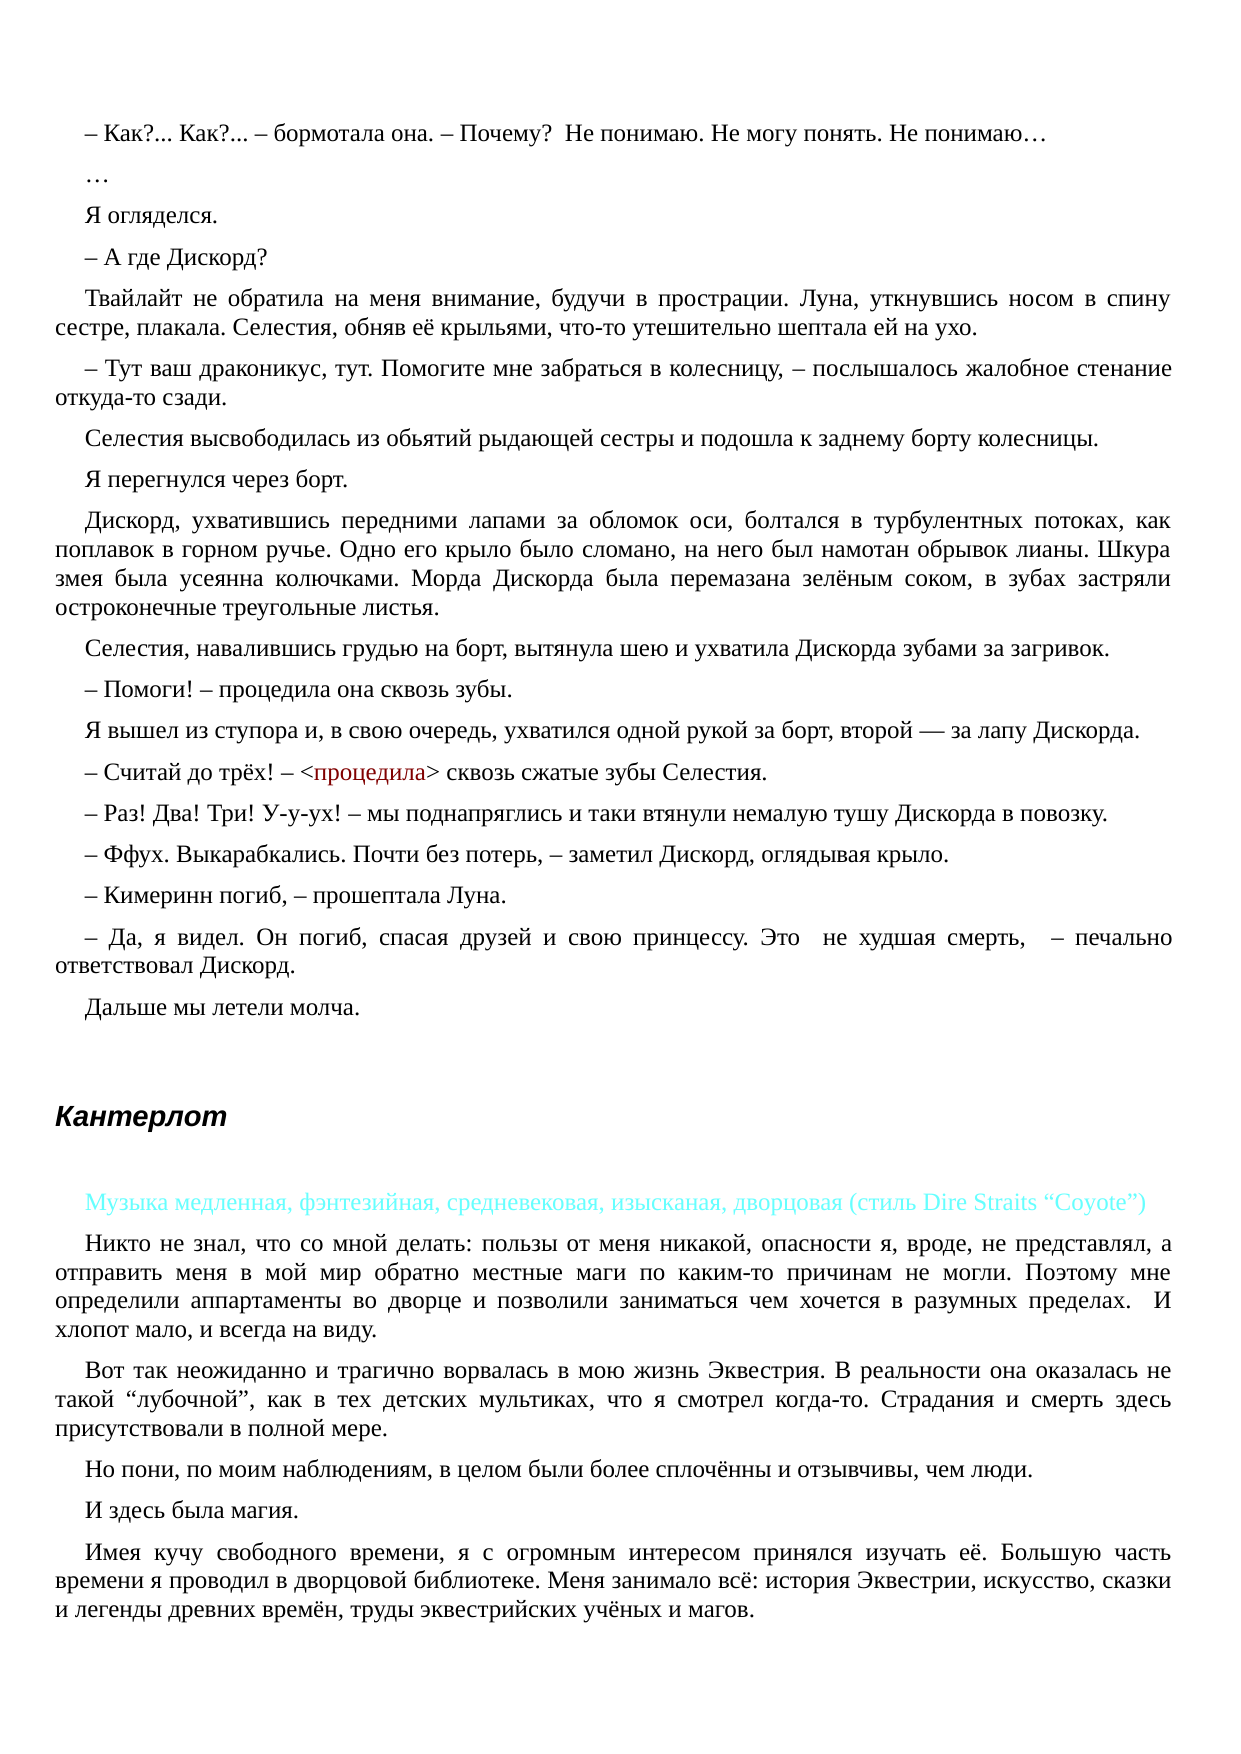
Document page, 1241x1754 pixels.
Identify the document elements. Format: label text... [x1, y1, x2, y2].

text – Ффух. Выкарабкались. Почти без потерь, – заметил Дискорд, оглядывая крыло. [55, 839, 1172, 868]
text Вот так неожиданно и трагично ворвалась в мою жизнь Эквестрия. В реальности она оказалась не такой “лубочной”, как в тех детских мультиках, что я смотрел когда-то. Страдания и смерть здесь присутствовали в полной мере. [55, 1355, 1172, 1442]
text – Как?... Как?... – бормотала она. – Почему? Не понимаю. Не могу понять. Не понимаю… [55, 118, 1172, 147]
text Никто не знал, что со мной делать: пользы от меня никакой, опасности я, вроде, не представлял, а отправить меня в мой мир обратно местные маги по каким-то причинам не могли. Поэтому мне определили аппартаменты во дворце и позволили заниматься чем хочется в разумных пределах. И хлопот мало, и всегда на виду. [55, 1228, 1172, 1343]
text Селестия высвободилась из обьятий рыдающей сестры и подошла к заднему борту колесницы. [55, 423, 1172, 452]
text – А где Дискорд? [55, 242, 1172, 271]
subtitle Кантерлот [55, 1099, 1172, 1133]
text … [55, 159, 1172, 188]
text Твайлайт не обратила на меня внимание, будучи в прострации. Луна, уткнувшись носом в спину сестре, плакала. Селестия, обняв её крыльями, что-то утешительно шептала ей на ухо. [55, 283, 1172, 341]
text – Да, я видел. Он погиб, спасая друзей и свою принцессу. Это не худшая смерть, – печально ответствовал Дискорд. [55, 922, 1172, 979]
text И здесь была магия. [55, 1495, 1172, 1524]
text Селестия, навалившись грудью на борт, вытянула шею и ухватила Дискорда зубами за загривок. [55, 633, 1172, 662]
text – Кимеринн погиб, – прошептала Луна. [55, 881, 1172, 909]
text Дискорд, ухватившись передними лапами за обломок оси, болтался в турбулентных потоках, как поплавок в горном ручье. Одно его крыло было сломано, на него был намотан обрывок лианы. Шкура змея была усеянна колючками. Морда Дискорда была перемазана зелёным соком, в зубах застряли остроконечные треугольные листья. [55, 506, 1172, 621]
text Дальше мы летели молча. [55, 992, 1172, 1021]
text – Раз! Два! Три! У-у-ух! – мы поднапряглись и таки втянули немалую тушу Дискорда в повозку. [55, 798, 1172, 827]
text – Помоги! – процедила она сквозь зубы. [55, 674, 1172, 703]
text Музыка медленная, фэнтезийная, средневековая, изысканая, дворцовая (стиль Dire Straits “Coyote”) [55, 1187, 1172, 1215]
text Имея кучу свободного времени, я с огромным интересом принялся изучать её. Большую часть времени я проводил в дворцовой библиотеке. Меня занимало всё: история Эквестрии, искусство, сказки и легенды древних времён, труды эквестрийских учёных и магов. [55, 1537, 1172, 1623]
text Я перегнулся через борт. [55, 464, 1172, 493]
text – Тут ваш драконикус, тут. Помогите мне забраться в колесницу, – послышалось жалобное стенание откуда-то сзади. [55, 353, 1172, 411]
text Я вышел из ступора и, в свою очередь, ухватился одной рукой за борт, второй — за лапу Дискорда. [55, 716, 1172, 744]
text Я огляделся. [55, 201, 1172, 229]
text Но пони, по моим наблюдениям, в целом были более сплочённы и отзывчивы, чем люди. [55, 1454, 1172, 1483]
text – Считай до трёх! – <процедила> сквозь сжатые зубы Селестия. [55, 757, 1172, 786]
